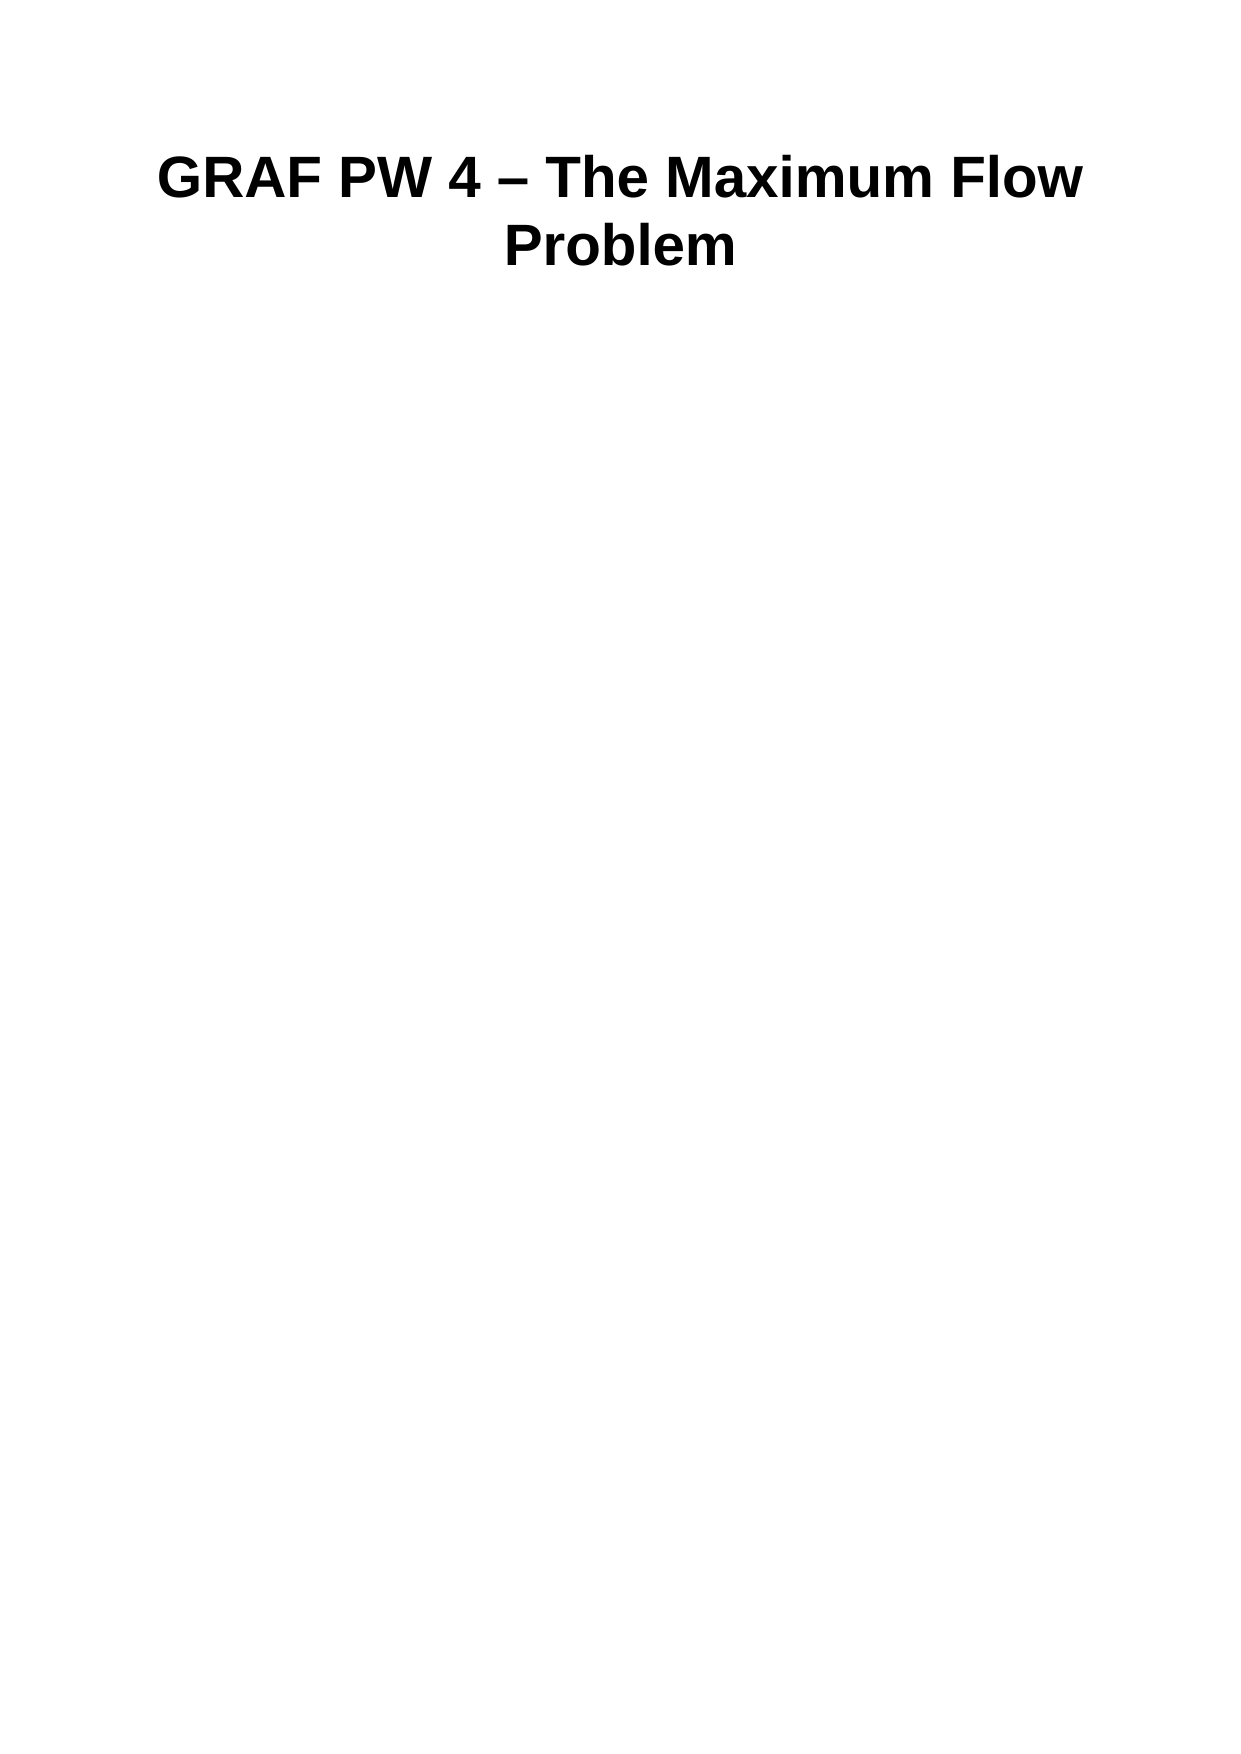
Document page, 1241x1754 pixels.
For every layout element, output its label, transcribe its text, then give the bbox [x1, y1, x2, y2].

title GRAF PW 4 – The Maximum Flow Problem [118, 143, 1122, 277]
